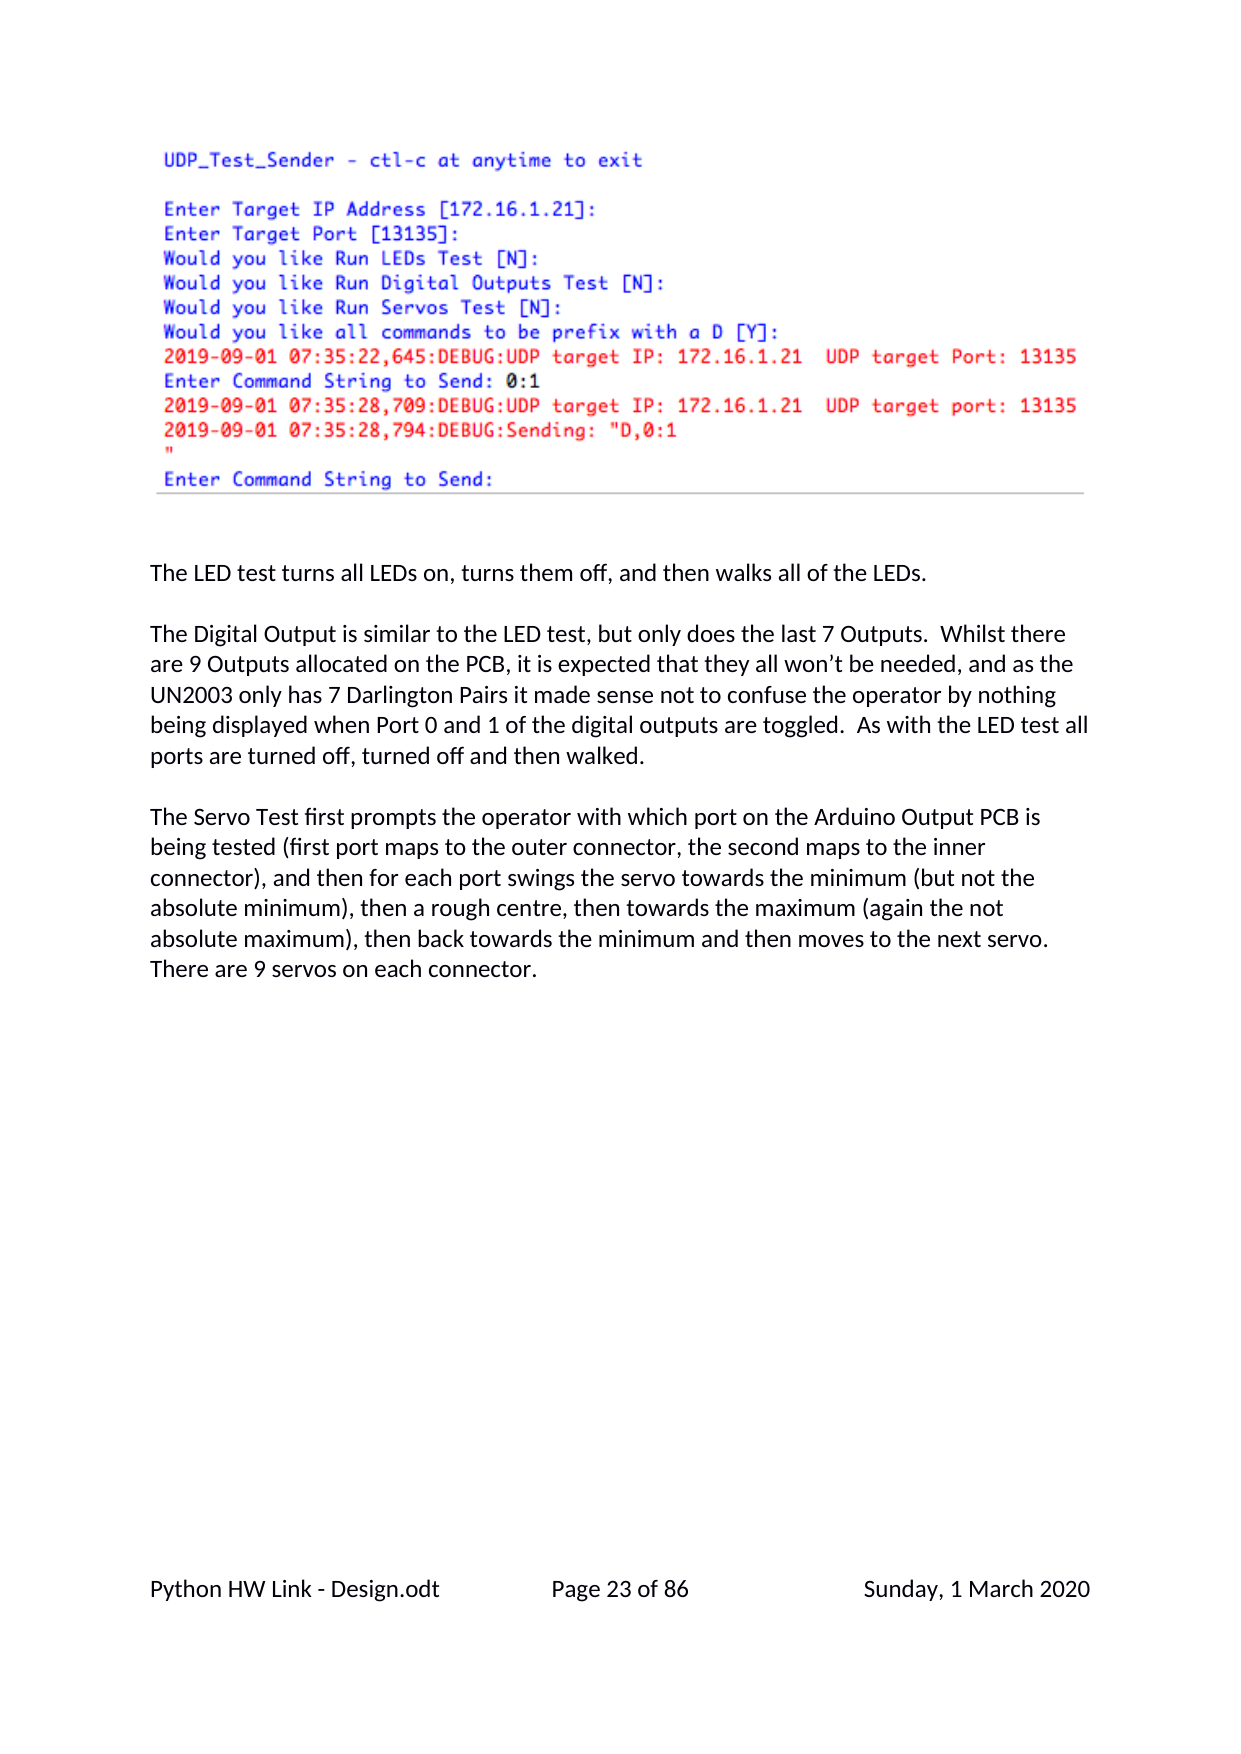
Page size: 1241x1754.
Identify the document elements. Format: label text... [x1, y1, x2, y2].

picture [156, 150, 1084, 496]
text The LED test turns all LEDs on, turns them off, and then walks all of the LEDs. [150, 557, 1090, 587]
text The Servo Test first prompts the operator with which port on the Arduino Output PCB is being tested (first port maps to the outer connector, the second maps to the inner connector), and then for each port swings the servo towards the minimum (but not the absolute minimum), then a rough centre, then towards the maximum (again the not absolute maximum), then back towards the minimum and then moves to the next servo. There are 9 servos on each connector. [150, 801, 1090, 984]
text The Digital Output is similar to the LED test, but only does the last 7 Outputs. Whilst there are 9 Outputs allocated on the PCB, it is expected that they all won’t be needed, and as the UN2003 only has 7 Darlington Pairs it made sense not to confuse the operator by nothing being displayed when Port 0 and 1 of the digital outputs are toggled. As with the LED test all ports are turned off, turned off and then walked. [150, 618, 1090, 770]
